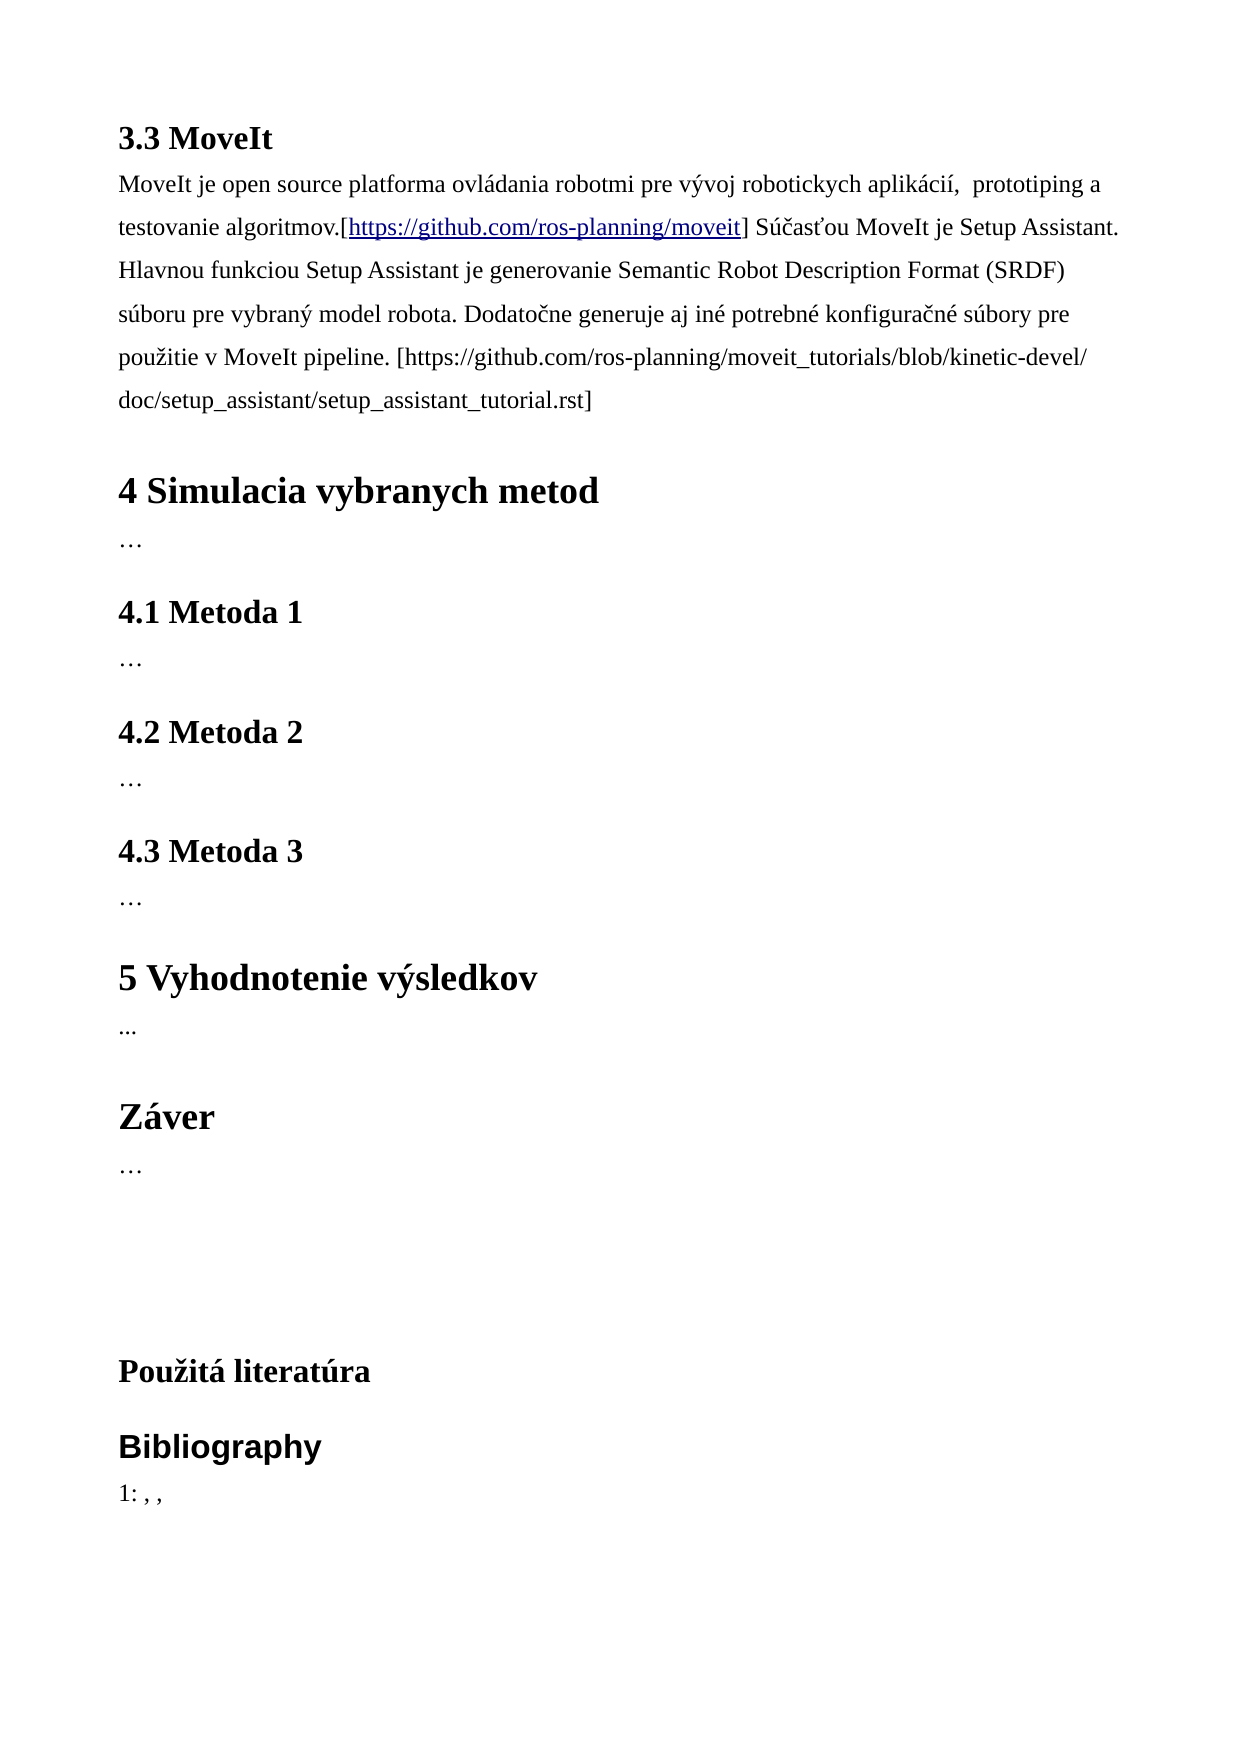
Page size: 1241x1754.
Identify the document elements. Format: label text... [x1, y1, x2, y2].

subtitle Záver [118, 1094, 1122, 1138]
text … [118, 1150, 1122, 1179]
subtitle Použitá literatúra [118, 1351, 1122, 1390]
subtitle 4.2 Metoda 2 [118, 712, 1122, 750]
text 1: , , [118, 1478, 1122, 1507]
text … [118, 763, 1122, 792]
subtitle 3.3 MoveIt [118, 118, 1122, 157]
subtitle 4.1 Metoda 1 [118, 592, 1122, 631]
subtitle 4.3 Metoda 3 [118, 831, 1122, 870]
text … [118, 643, 1122, 672]
subtitle 5 Vyhodnotenie výsledkov [118, 955, 1122, 999]
text MoveIt je open source platforma ovládania robotmi pre vývoj robotickych aplikácií, prototiping a testovanie algoritmov.[https://github.com/ros-planning/moveit] Súčasťou MoveIt je Setup Assistant. Hlavnou funkciou Setup Assistant je generovanie Semantic Robot Description Format (SRDF) súboru pre vybraný model robota. Dodatočne generuje aj iné potrebné konfiguračné súbory pre použitie v MoveIt pipeline. [https://github.com/ros-planning/moveit_tutorials/blob/kinetic-devel/doc/setup_assistant/setup_assistant_tutorial.rst] [118, 169, 1122, 414]
text … [118, 524, 1122, 552]
text ... [118, 1011, 1122, 1040]
text … [118, 882, 1122, 911]
subtitle Bibliography [118, 1427, 1122, 1466]
subtitle 4 Simulacia vybranych metod [118, 468, 1122, 511]
